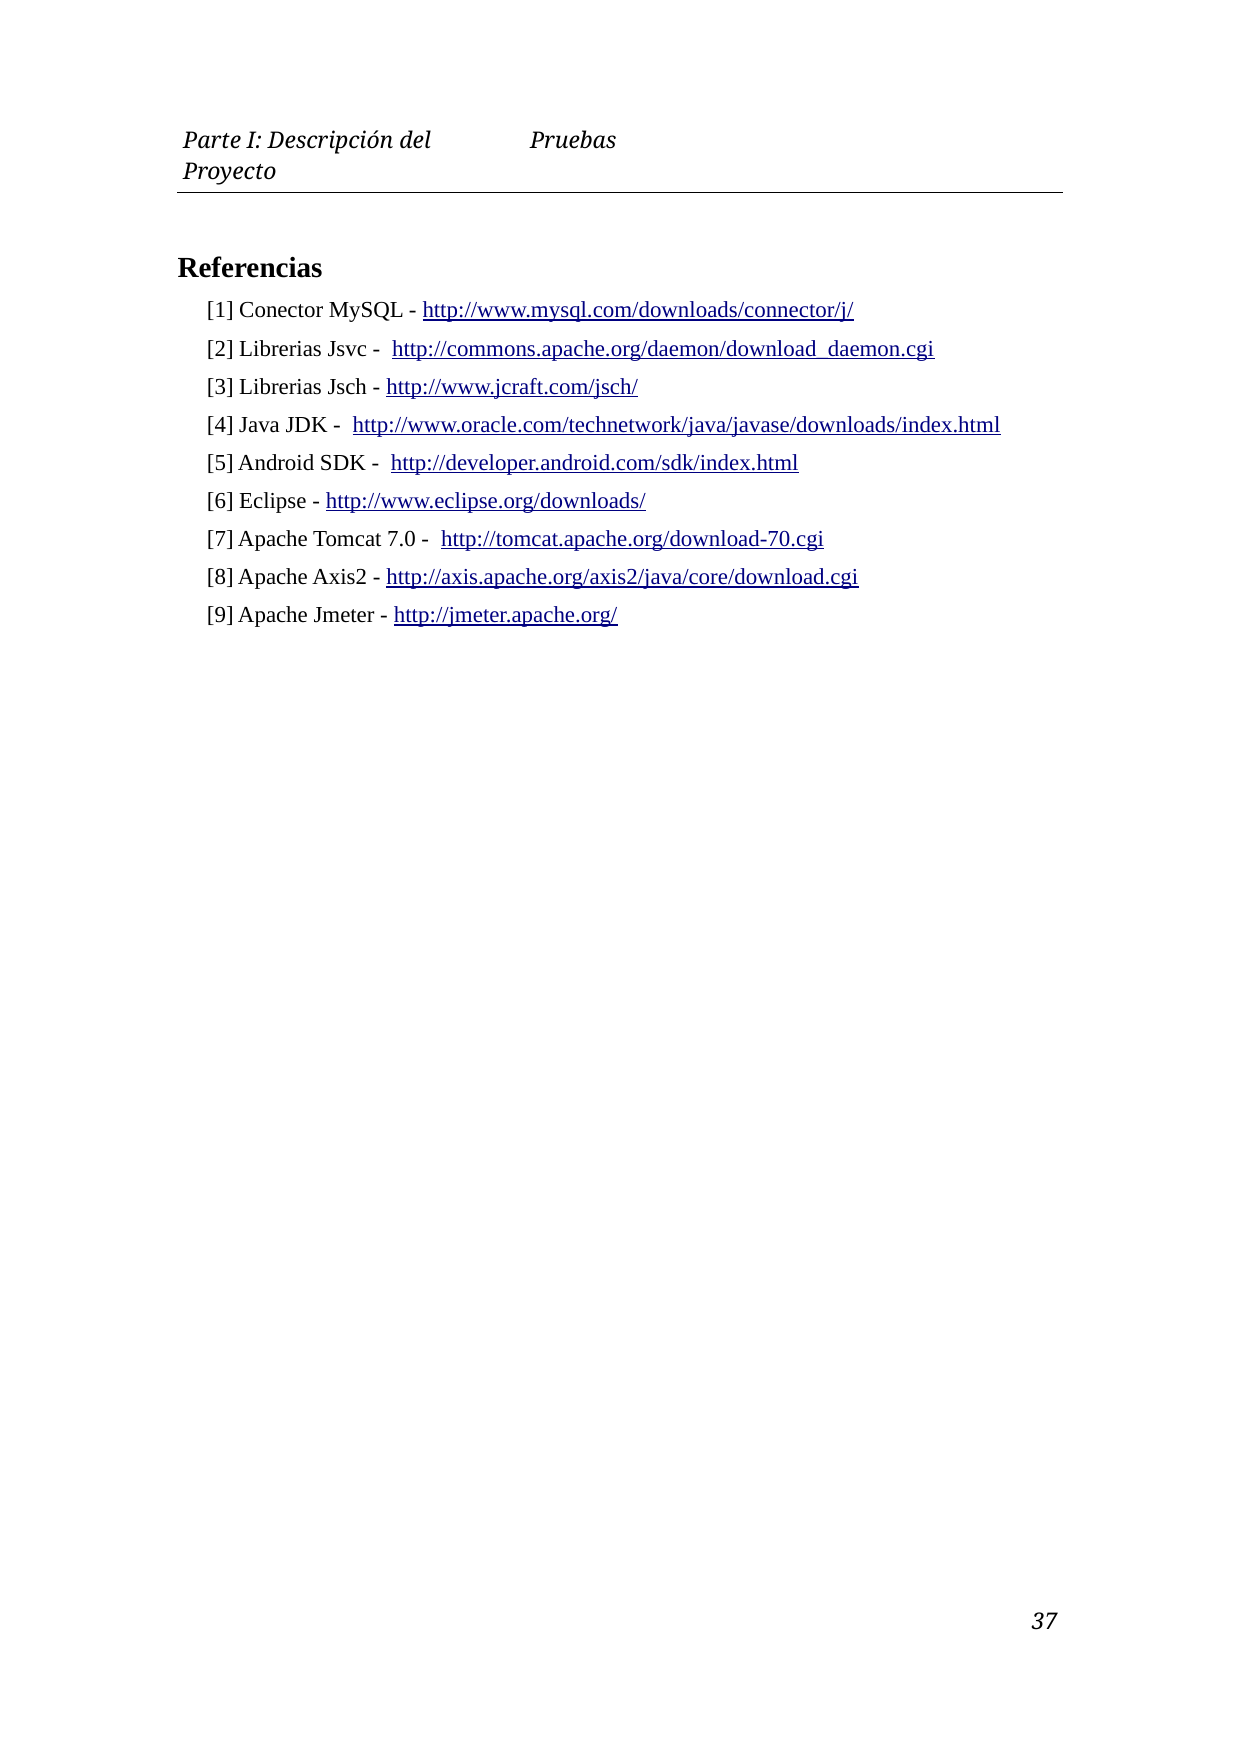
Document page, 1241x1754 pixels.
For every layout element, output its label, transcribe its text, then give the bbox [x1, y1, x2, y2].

list [4] Java JDK - http://www.oracle.com/technetwork/java/javase/downloads/index.html [177, 411, 1063, 437]
list [7] Apache Tomcat 7.0 - http://tomcat.apache.org/download-70.cgi [177, 525, 1063, 552]
list [5] Android SDK - http://developer.android.com/sdk/index.html [177, 449, 1063, 475]
list [2] Librerias Jsvc - http://commons.apache.org/daemon/download_daemon.cgi [177, 334, 1063, 361]
list [9] Apache Jmeter - http://jmeter.apache.org/ [177, 601, 1063, 628]
list [3] Librerias Jsch - http://www.jcraft.com/jsch/ [177, 373, 1063, 399]
list [1] Conector MySQL - http://www.mysql.com/downloads/connector/j/ [177, 296, 1063, 323]
list [8] Apache Axis2 - http://axis.apache.org/axis2/java/core/download.cgi [177, 563, 1063, 590]
text Referencias [177, 250, 1063, 284]
list [6] Eclipse - http://www.eclipse.org/downloads/ [177, 487, 1063, 513]
